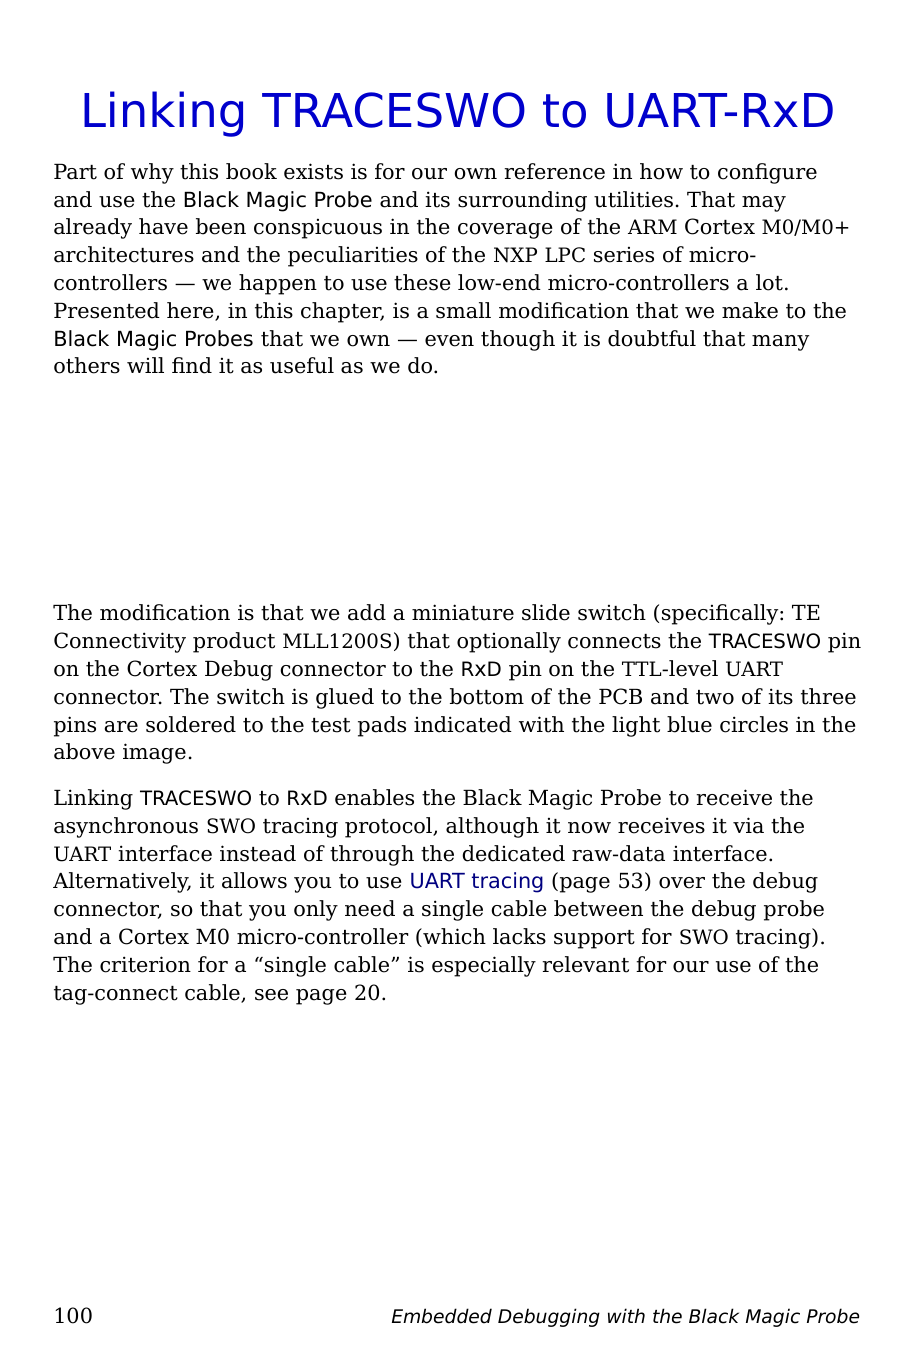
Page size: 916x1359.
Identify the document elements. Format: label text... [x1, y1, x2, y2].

text Linking TRACESWO to RxD enables the Black Magic Probe to receive the asynchronous SWO tracing protocol, although it now receives it via the UART interface instead of through the dedicated raw-data interface. Alternatively, it allows you to use UART tracing (page 53) over the debug connector, so that you only need a single cable between the debug probe and a Cortex M0 micro-controller (which lacks support for SWO tracing). The criterion for a “single cable” is especially relevant for our use of the tag-connect cable, see page 20. [53, 786, 862, 1005]
text The modification is that we add a miniature slide switch (specifically: TE Connectivity product MLL1200S) that optionally connects the TRACESWO pin on the Cortex Debug connector to the RxD pin on the TTL-level UART connector. The switch is glued to the bottom of the PCB and two of its three pins are soldered to the test pads indicated with the light blue circles in the above image. [53, 400, 862, 765]
text Part of why this book exists is for our own reference in how to configure and use the Black Magic Probe and its surrounding utilities. That may already have been conspicuous in the coverage of the ARM Cortex M0/M0+ architectures and the peculiarities of the NXP LPC series of micro-controllers — we happen to use these low-end micro-controllers a lot. Presented here, in this chapter, is a small modification that we make to the Black Magic Probes that we own — even though it is doubtful that many others will find it as useful as we do. [53, 160, 862, 379]
subtitle Linking TRACESWO to UART-RxD [53, 84, 862, 138]
